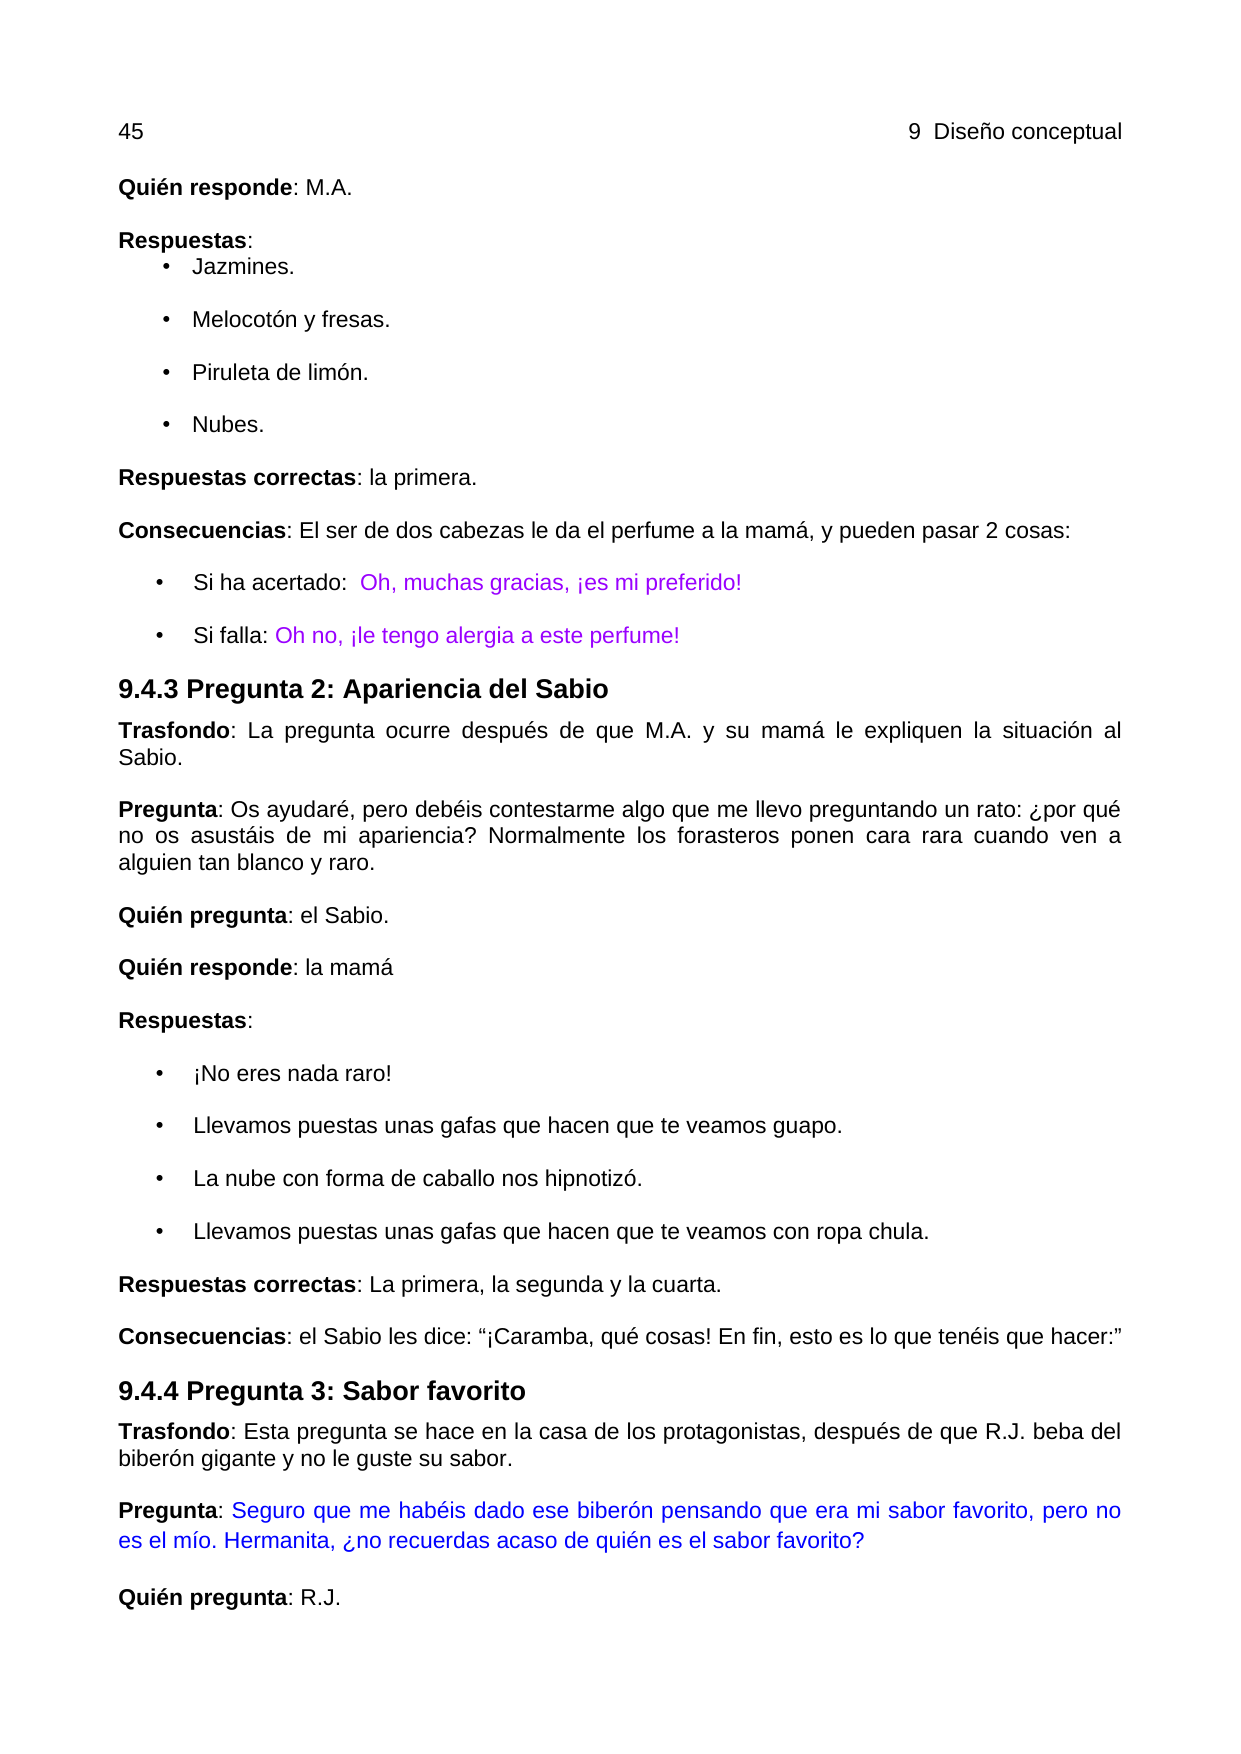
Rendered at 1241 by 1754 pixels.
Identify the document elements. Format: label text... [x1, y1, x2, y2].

subtitle Pregunta 3: Sabor favorito [118, 1374, 1122, 1406]
text Quién responde: M.A. [118, 174, 1122, 200]
text Trasfondo: Esta pregunta se hace en la casa de los protagonistas, después de que R.J. beba del biberón gigante y no le guste su sabor. [118, 1418, 1122, 1471]
list Llevamos puestas unas gafas que hacen que te veamos con ropa chula. [156, 1218, 1122, 1244]
text Pregunta: Os ayudaré, pero debéis contestarme algo que me llevo preguntando un rato: ¿por qué no os asustáis de mi apariencia? Normalmente los forasteros ponen cara rara cuando ven a alguien tan blanco y raro. [118, 796, 1122, 875]
text Consecuencias: el Sabio les dice: “¡Caramba, qué cosas! En fin, esto es lo que tenéis que hacer:” [118, 1323, 1122, 1349]
text Trasfondo: La pregunta ocurre después de que M.A. y su mamá le expliquen la situación al Sabio. [118, 717, 1122, 770]
text Quién pregunta: el Sabio. [118, 902, 1122, 928]
text Quién pregunta: R.J. [118, 1584, 1122, 1610]
list Piruleta de limón. [162, 358, 1122, 385]
list La nube con forma de caballo nos hipnotizó. [156, 1165, 1122, 1191]
list Nubes. [162, 411, 1122, 437]
list Si ha acertado: Oh, muchas gracias, ¡es mi preferido! [156, 569, 1122, 596]
text Respuestas: [118, 1007, 1122, 1033]
text Respuestas correctas: la primera. [118, 464, 1122, 490]
text Quién responde: la mamá [118, 928, 1122, 981]
text Respuestas: [118, 227, 1122, 253]
text Consecuencias: El ser de dos cabezas le da el perfume a la mamá, y pueden pasar 2 cosas: [118, 517, 1122, 543]
list Si falla: Oh no, ¡le tengo alergia a este perfume! [156, 622, 1122, 648]
text Respuestas correctas: La primera, la segunda y la cuarta. [118, 1271, 1122, 1297]
list Llevamos puestas unas gafas que hacen que te veamos guapo. [156, 1112, 1122, 1139]
list Jazmines. [162, 253, 1122, 279]
list ¡No eres nada raro! [156, 1060, 1122, 1086]
subtitle Pregunta 2: Apariencia del Sabio [118, 673, 1122, 704]
text Pregunta: Seguro que me habéis dado ese biberón pensando que era mi sabor favorito, pero no es el mío. Hermanita, ¿no recuerdas acaso de quién es el sabor favorito? [118, 1497, 1122, 1554]
list Melocotón y fresas. [162, 306, 1122, 332]
